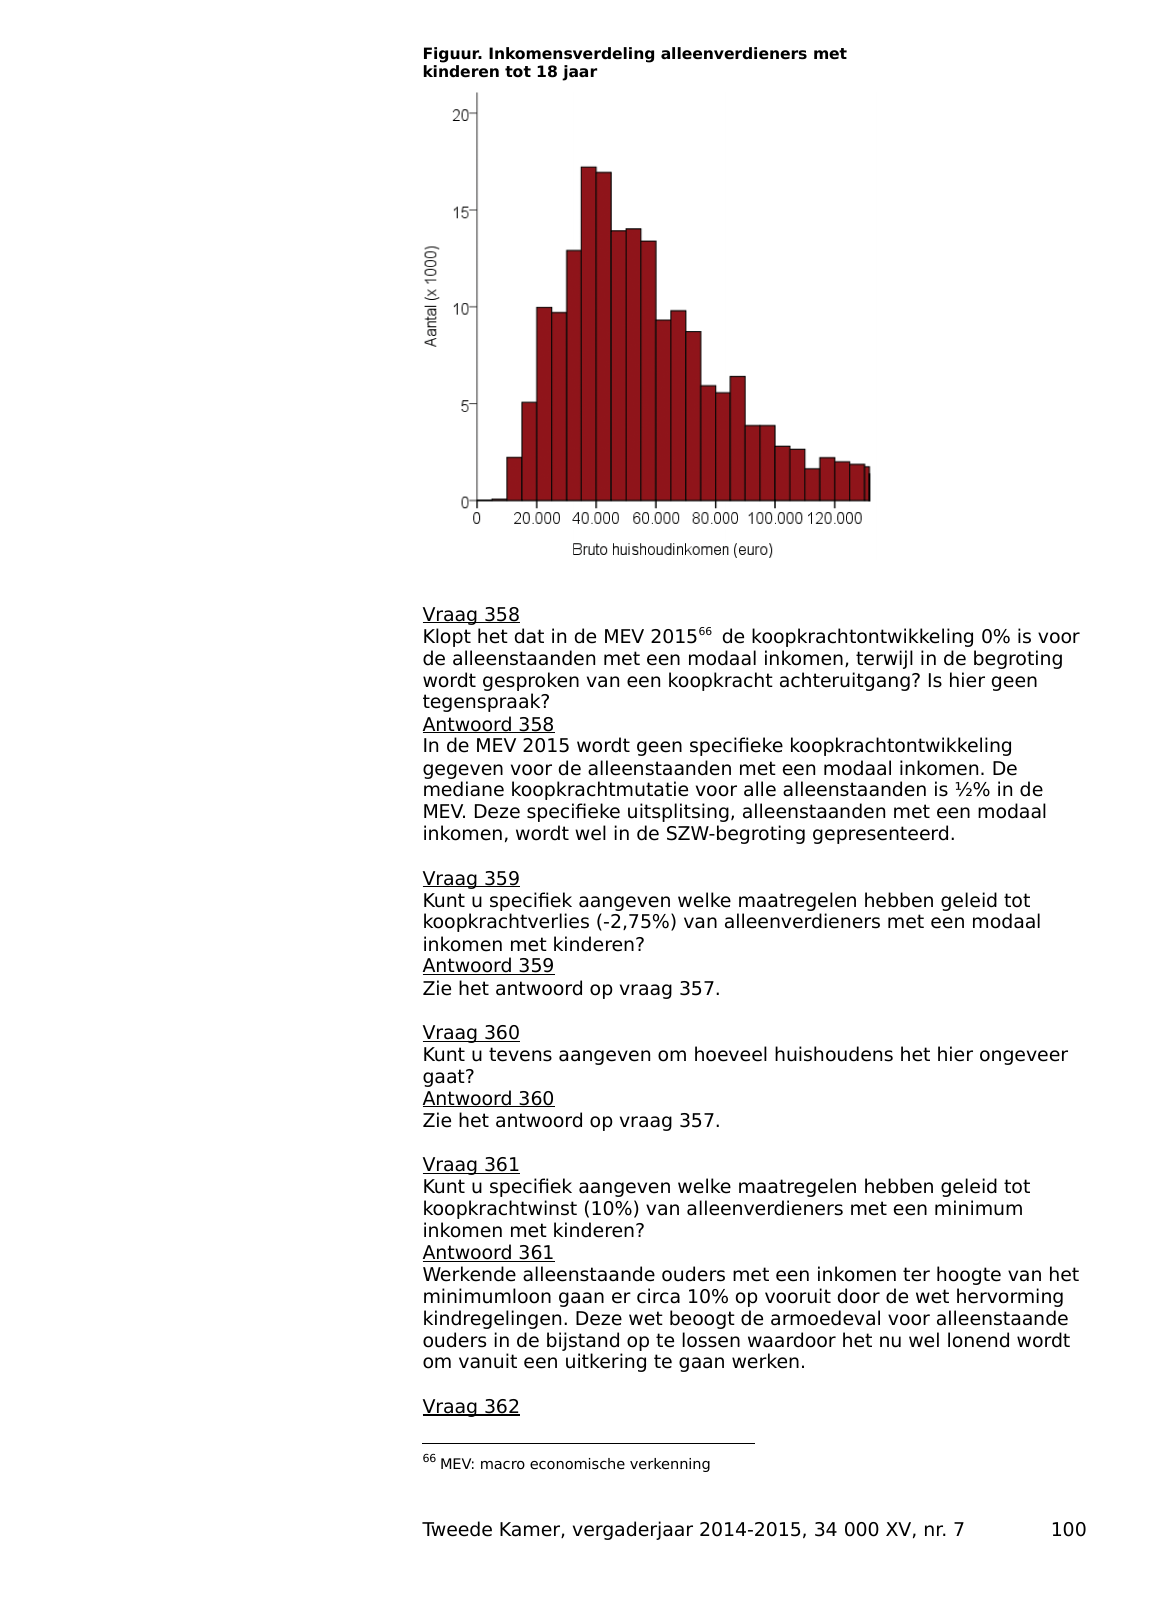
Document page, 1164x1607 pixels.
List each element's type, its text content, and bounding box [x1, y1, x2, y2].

text Vraag 360 [422, 1022, 1087, 1043]
text Werkende alleenstaande ouders met een inkomen ter hoogte van het minimumloon gaan er circa 10% op vooruit door de wet hervorming kindregelingen. Deze wet beoogt de armoedeval voor alleenstaande ouders in de bijstand op te lossen waardoor het nu wel lonend wordt om vanuit een uitkering te gaan werken. [422, 1263, 1087, 1373]
text In de MEV 2015 wordt geen specifieke koopkrachtontwikkeling gegeven voor de alleenstaanden met een modaal inkomen. De mediane koopkrachtmutatie voor alle alleenstaanden is ½% in de MEV. Deze specifieke uitsplitsing, alleenstaanden met een modaal inkomen, wordt wel in de SZW-begroting gepresenteerd. [422, 735, 1087, 845]
text Figuur. Inkomensverdeling alleenverdieners met kinderen tot 18 jaar [422, 45, 877, 81]
picture [422, 92, 877, 560]
text Zie het antwoord op vraag 357. [422, 1109, 1087, 1131]
text Antwoord 361 [422, 1242, 1087, 1263]
text Kunt u specifiek aangeven welke maatregelen hebben geleid tot koopkrachtverlies (-2,75%) van alleenverdieners met een modaal inkomen met kinderen? [422, 889, 1087, 955]
text Kunt u specifiek aangeven welke maatregelen hebben geleid tot koopkrachtwinst (10%) van alleenverdieners met een minimum inkomen met kinderen? [422, 1176, 1087, 1242]
text Vraag 358 [422, 603, 1087, 626]
text Vraag 361 [422, 1154, 1087, 1176]
text Antwoord 358 [422, 713, 1087, 735]
text Antwoord 360 [422, 1087, 1087, 1109]
text Vraag 359 [422, 867, 1087, 889]
text Vraag 362 [422, 1396, 1087, 1418]
text Zie het antwoord op vraag 357. [422, 977, 1087, 999]
text Klopt het dat in de MEV 2015 de koopkrachtontwikkeling 0% is voor de alleenstaanden met een modaal inkomen, terwijl in de begroting wordt gesproken van een koopkracht achteruitgang? Is hier geen tegenspraak? [422, 626, 1087, 713]
text Kunt u tevens aangeven om hoeveel huishoudens het hier ongeveer gaat? [422, 1043, 1087, 1087]
text Antwoord 359 [422, 955, 1087, 977]
text MEV: macro economische verkenning [422, 1452, 1087, 1474]
